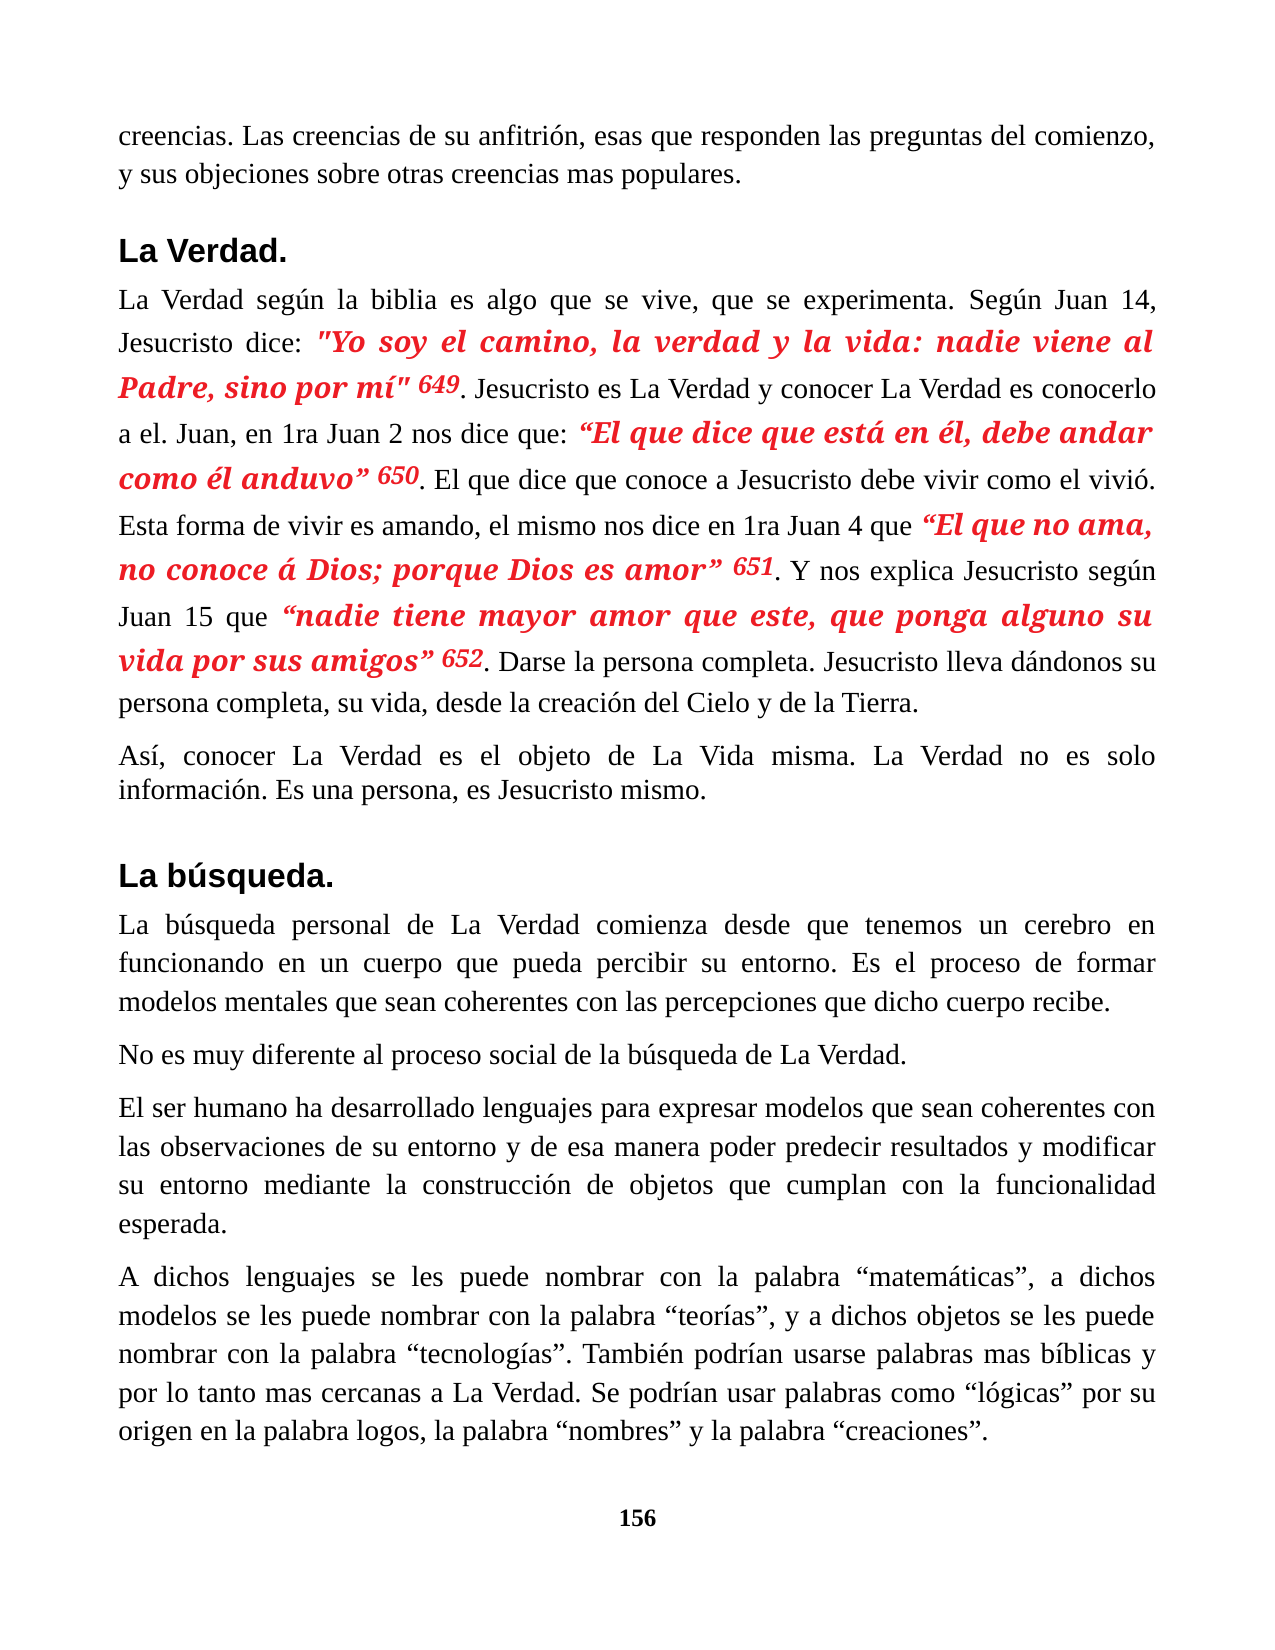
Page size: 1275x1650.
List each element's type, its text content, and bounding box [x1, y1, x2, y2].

subtitle La Verdad. [118, 231, 1157, 269]
text El ser humano ha desarrollado lenguajes para expresar modelos que sean coherentes con las observaciones de su entorno y de esa manera poder predecir resultados y modificar su entorno mediante la construcción de objetos que cumplan con la funcionalidad esperada. [118, 1090, 1157, 1239]
subtitle La búsqueda. [118, 856, 1157, 894]
text No es muy diferente al proceso social de la búsqueda de La Verdad. [118, 1037, 1157, 1071]
text La búsqueda personal de La Verdad comienza desde que tenemos un cerebro en funcionando en un cuerpo que pueda percibir su entorno. Es el proceso de formar modelos mentales que sean coherentes con las percepciones que dicho cuerpo recibe. [118, 907, 1157, 1018]
text Así, conocer La Verdad es el objeto de La Vida misma. La Verdad no es solo información. Es una persona, es Jesucristo mismo. [118, 738, 1157, 806]
text creencias. Las creencias de su anfitrión, esas que responden las preguntas del comienzo, y sus objeciones sobre otras creencias mas populares. [118, 118, 1157, 190]
text La Verdad según la biblia es algo que se vive, que se experimenta. Según Juan 14, Jesucristo dice: "Yo soy el camino, la verdad y la vida: nadie viene al Padre, sino por mí" . Jesucristo es La Verdad y conocer La Verdad es conocerlo a el. Juan, en 1ra Juan 2 nos dice que: “El que dice que está en él, debe andar como él anduvo” . El que dice que conoce a Jesucristo debe vivir como el vivió. Esta forma de vivir es amando, el mismo nos dice en 1ra Juan 4 que “El que no ama, no conoce á Dios; porque Dios es amor” . Y nos explica Jesucristo según Juan 15 que “nadie tiene mayor amor que este, que ponga alguno su vida por sus amigos” . Darse la persona completa. Jesucristo lleva dándonos su persona completa, su vida, desde la creación del Cielo y de la Tierra. [118, 282, 1157, 719]
text A dichos lenguajes se les puede nombrar con la palabra “matemáticas”, a dichos modelos se les puede nombrar con la palabra “teorías”, y a dichos objetos se les puede nombrar con la palabra “tecnologías”. También podrían usarse palabras mas bíblicas y por lo tanto mas cercanas a La Verdad. Se podrían usar palabras como “lógicas” por su origen en la palabra logos, la palabra “nombres” y la palabra “creaciones”. [118, 1259, 1157, 1447]
